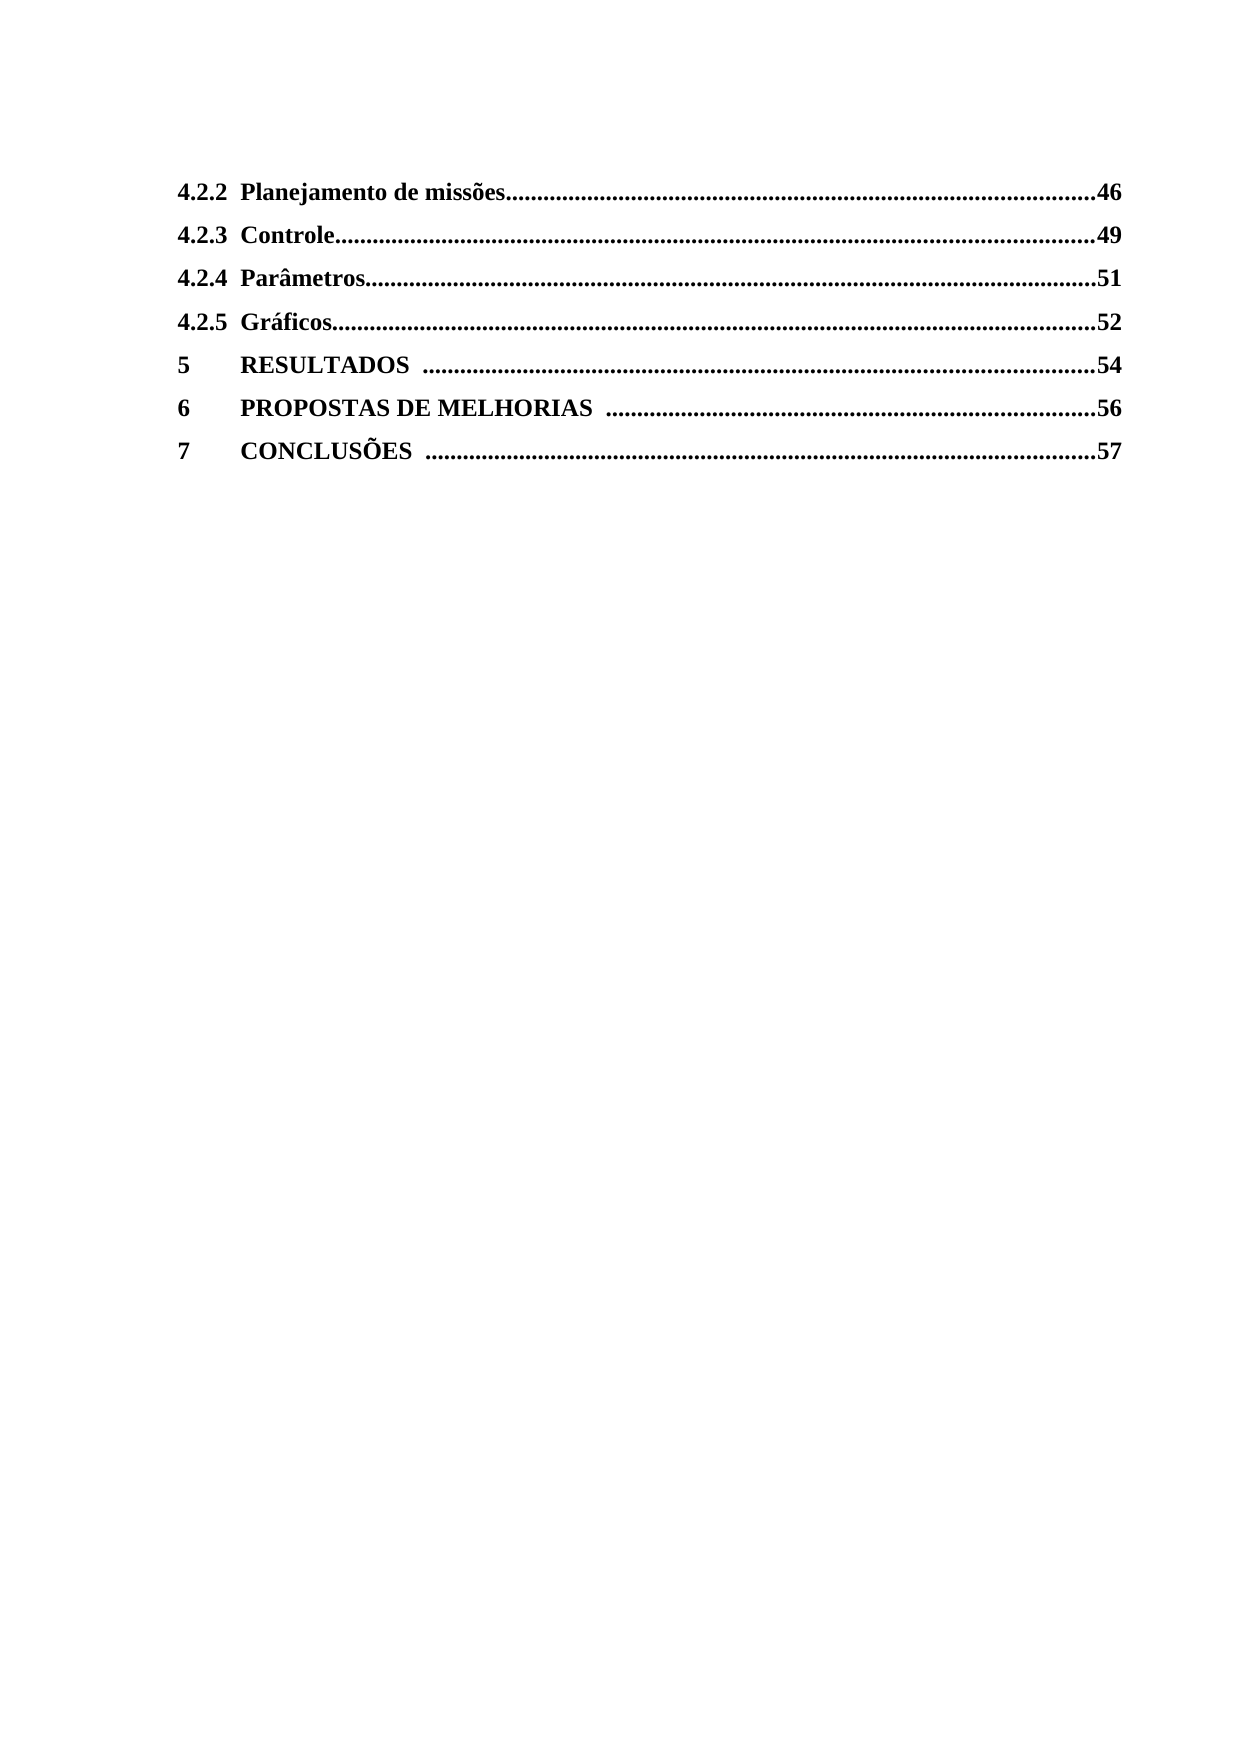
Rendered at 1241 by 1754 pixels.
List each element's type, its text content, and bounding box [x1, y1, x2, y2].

text 4.2.2 Planejamento de missões 46 [177, 177, 1122, 206]
text 5 Resultados 54 [177, 350, 1122, 378]
text 6 Propostas de melhorias 56 [177, 393, 1122, 422]
text 4.2.4 Parâmetros 51 [177, 263, 1122, 292]
text 4.2.3 Controle 49 [177, 220, 1122, 249]
text 7 Conclusões 57 [177, 436, 1122, 465]
text 4.2.5 Gráficos 52 [177, 307, 1122, 335]
